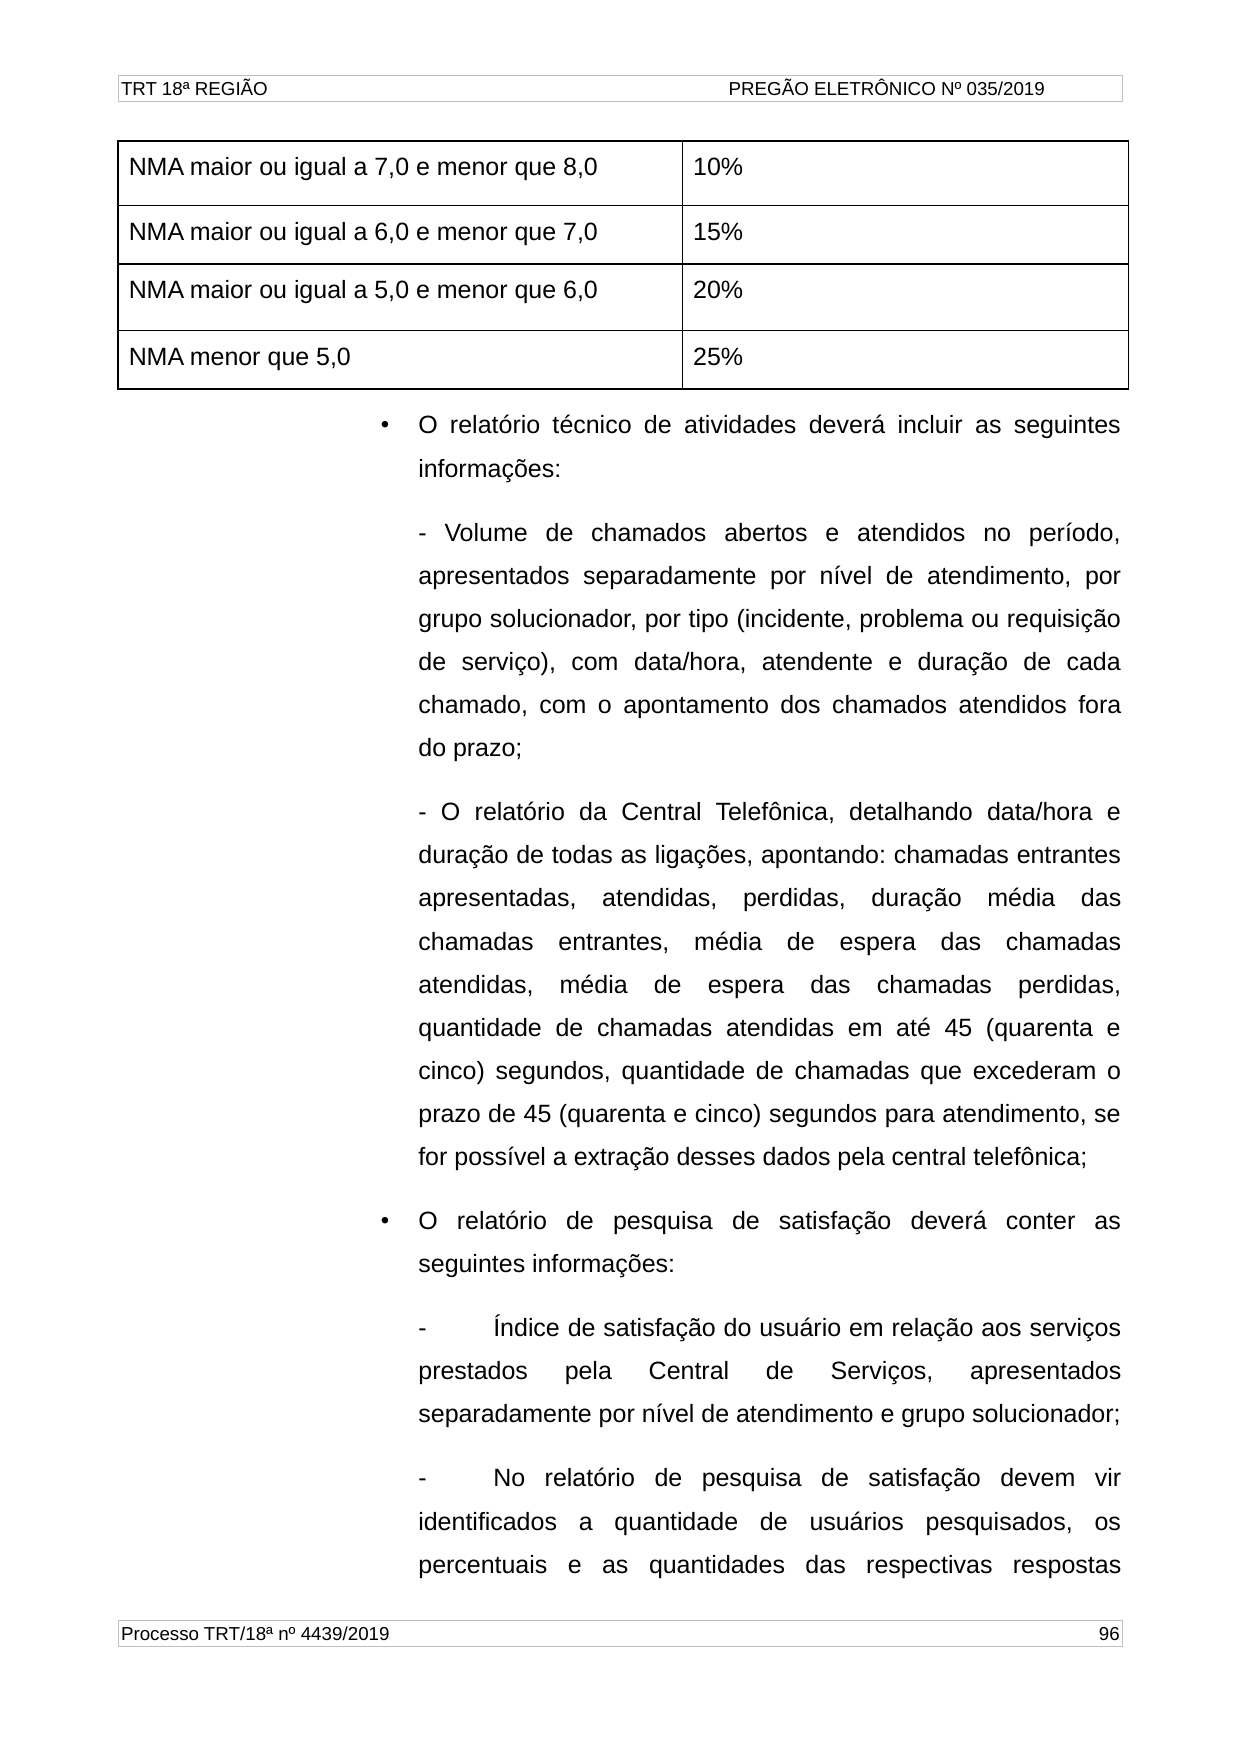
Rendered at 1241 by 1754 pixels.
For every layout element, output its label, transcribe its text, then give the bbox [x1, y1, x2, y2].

list O relatório técnico de atividades deverá incluir as seguintes informações: [381, 410, 1122, 482]
text - Índice de satisfação do usuário em relação aos serviços prestados pela Central de Serviços, apresentados separadamente por nível de atendimento e grupo solucionador; [418, 1313, 1122, 1428]
text - O relatório da Central Telefônica, detalhando data/hora e duração de todas as ligações, apontando: chamadas entrantes apresentadas, atendidas, perdidas, duração média das chamadas entrantes, média de espera das chamadas atendidas, média de espera das chamadas perdidas, quantidade de chamadas atendidas em até 45 (quarenta e cinco) segundos, quantidade de chamadas que excederam o prazo de 45 (quarenta e cinco) segundos para atendimento, se for possível a extração desses dados pela central telefônica; [418, 797, 1122, 1171]
list O relatório de pesquisa de satisfação deverá conter as seguintes informações: [381, 1206, 1122, 1278]
table_cell NMA maior ou igual a 7,0 e menor que 8,0 [119, 142, 682, 204]
table_cell NMA menor que 5,0 [119, 331, 682, 388]
table_cell NMA maior ou igual a 5,0 e menor que 6,0 [119, 265, 682, 329]
table_cell 10% [683, 142, 1128, 204]
table_cell 25% [683, 331, 1128, 388]
text - No relatório de pesquisa de satisfação devem vir identificados a quantidade de usuários pesquisados, os percentuais e as quantidades das respectivas respostas [418, 1463, 1122, 1578]
table_cell 20% [683, 265, 1128, 329]
text - Volume de chamados abertos e atendidos no período, apresentados separadamente por nível de atendimento, por grupo solucionador, por tipo (incidente, problema ou requisição de serviço), com data/hora, atendente e duração de cada chamado, com o apontamento dos chamados atendidos fora do prazo; [418, 517, 1122, 762]
table_cell 15% [683, 206, 1128, 263]
table_cell NMA maior ou igual a 6,0 e menor que 7,0 [119, 206, 682, 263]
